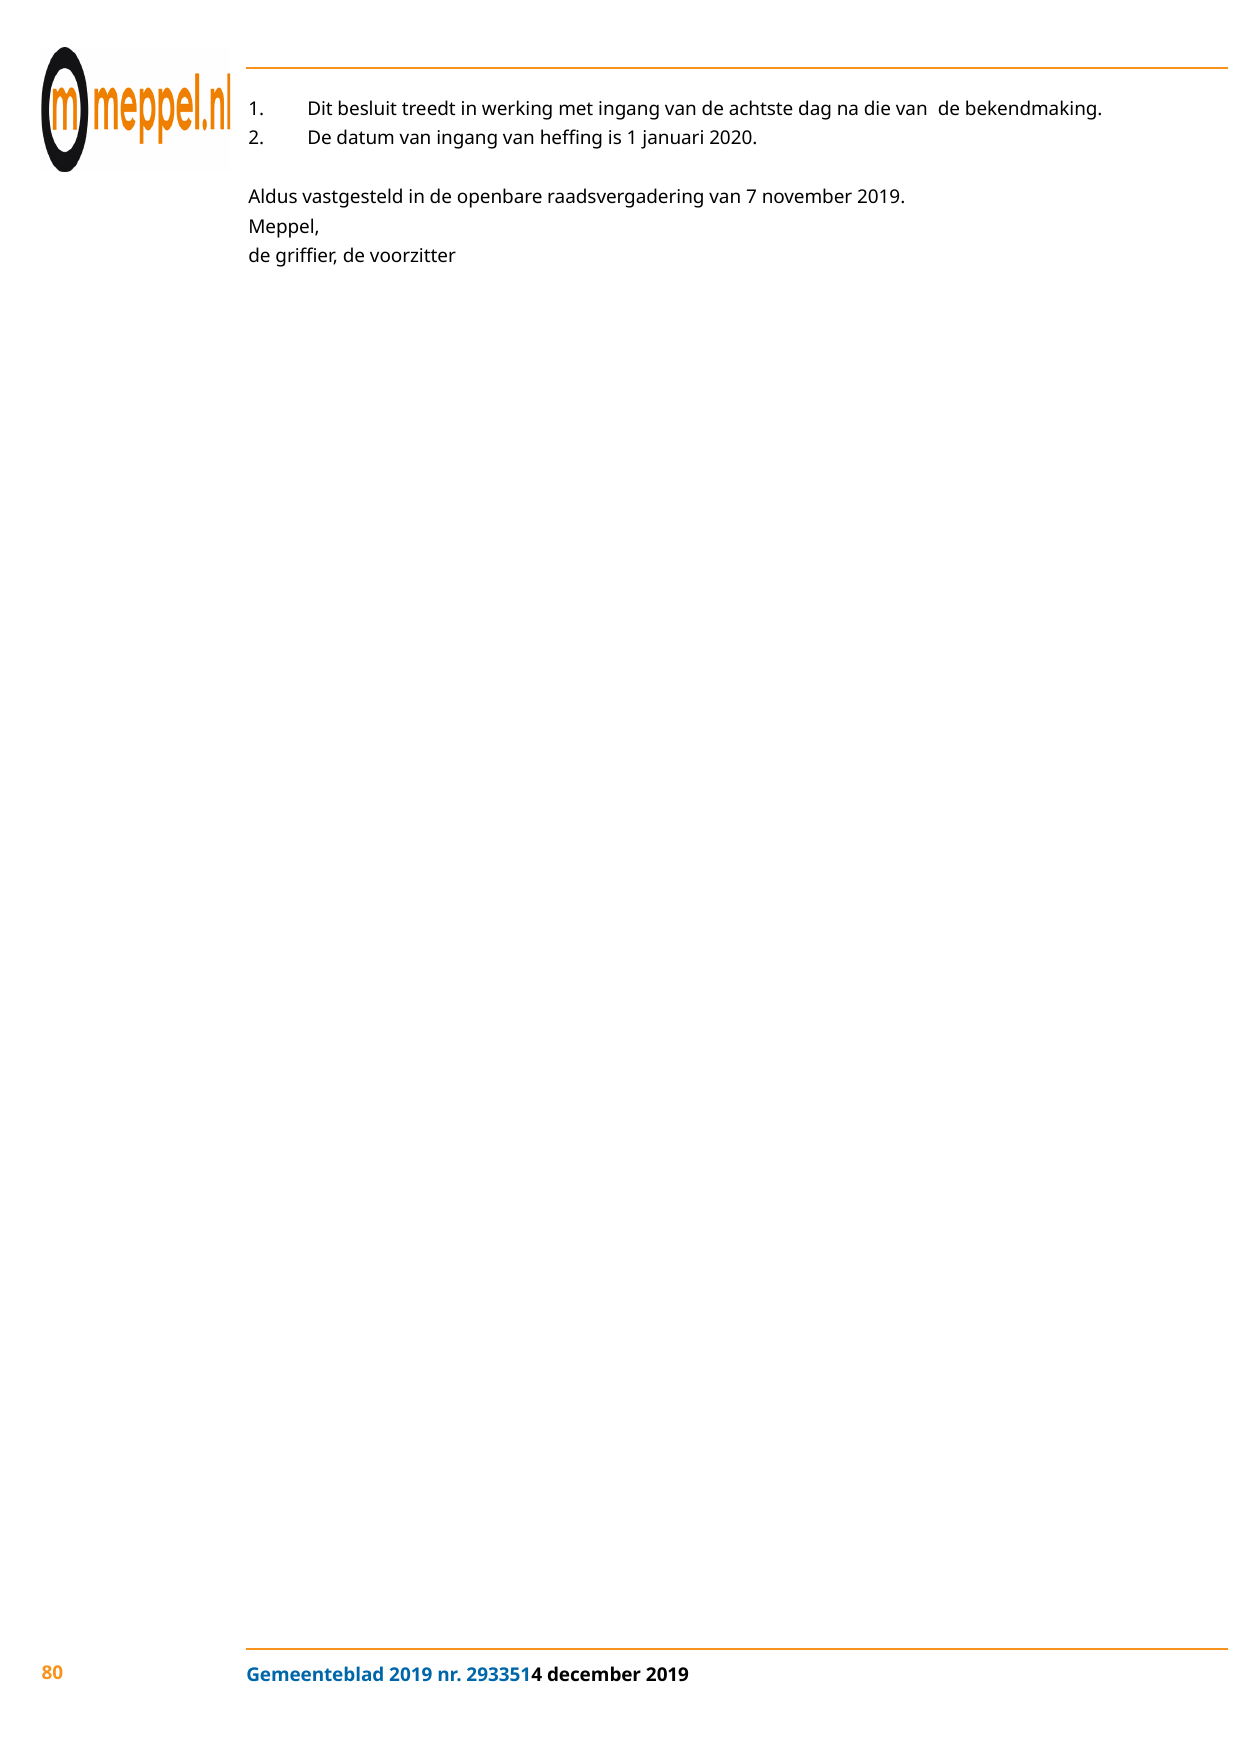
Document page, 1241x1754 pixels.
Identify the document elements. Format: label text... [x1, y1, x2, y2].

text de griffier, de voorzitter [248, 243, 1152, 268]
list De datum van ingang van heffing is 1 januari 2020. [248, 124, 1152, 150]
text Aldus vastgesteld in de openbare raadsvergadering van 7 november 2019. [248, 183, 1152, 209]
text Meppel, [248, 213, 1152, 239]
list Dit besluit treedt in werking met ingang van de achtste dag na die van de bekendmaking. [248, 95, 1152, 121]
picture [41, 47, 231, 172]
